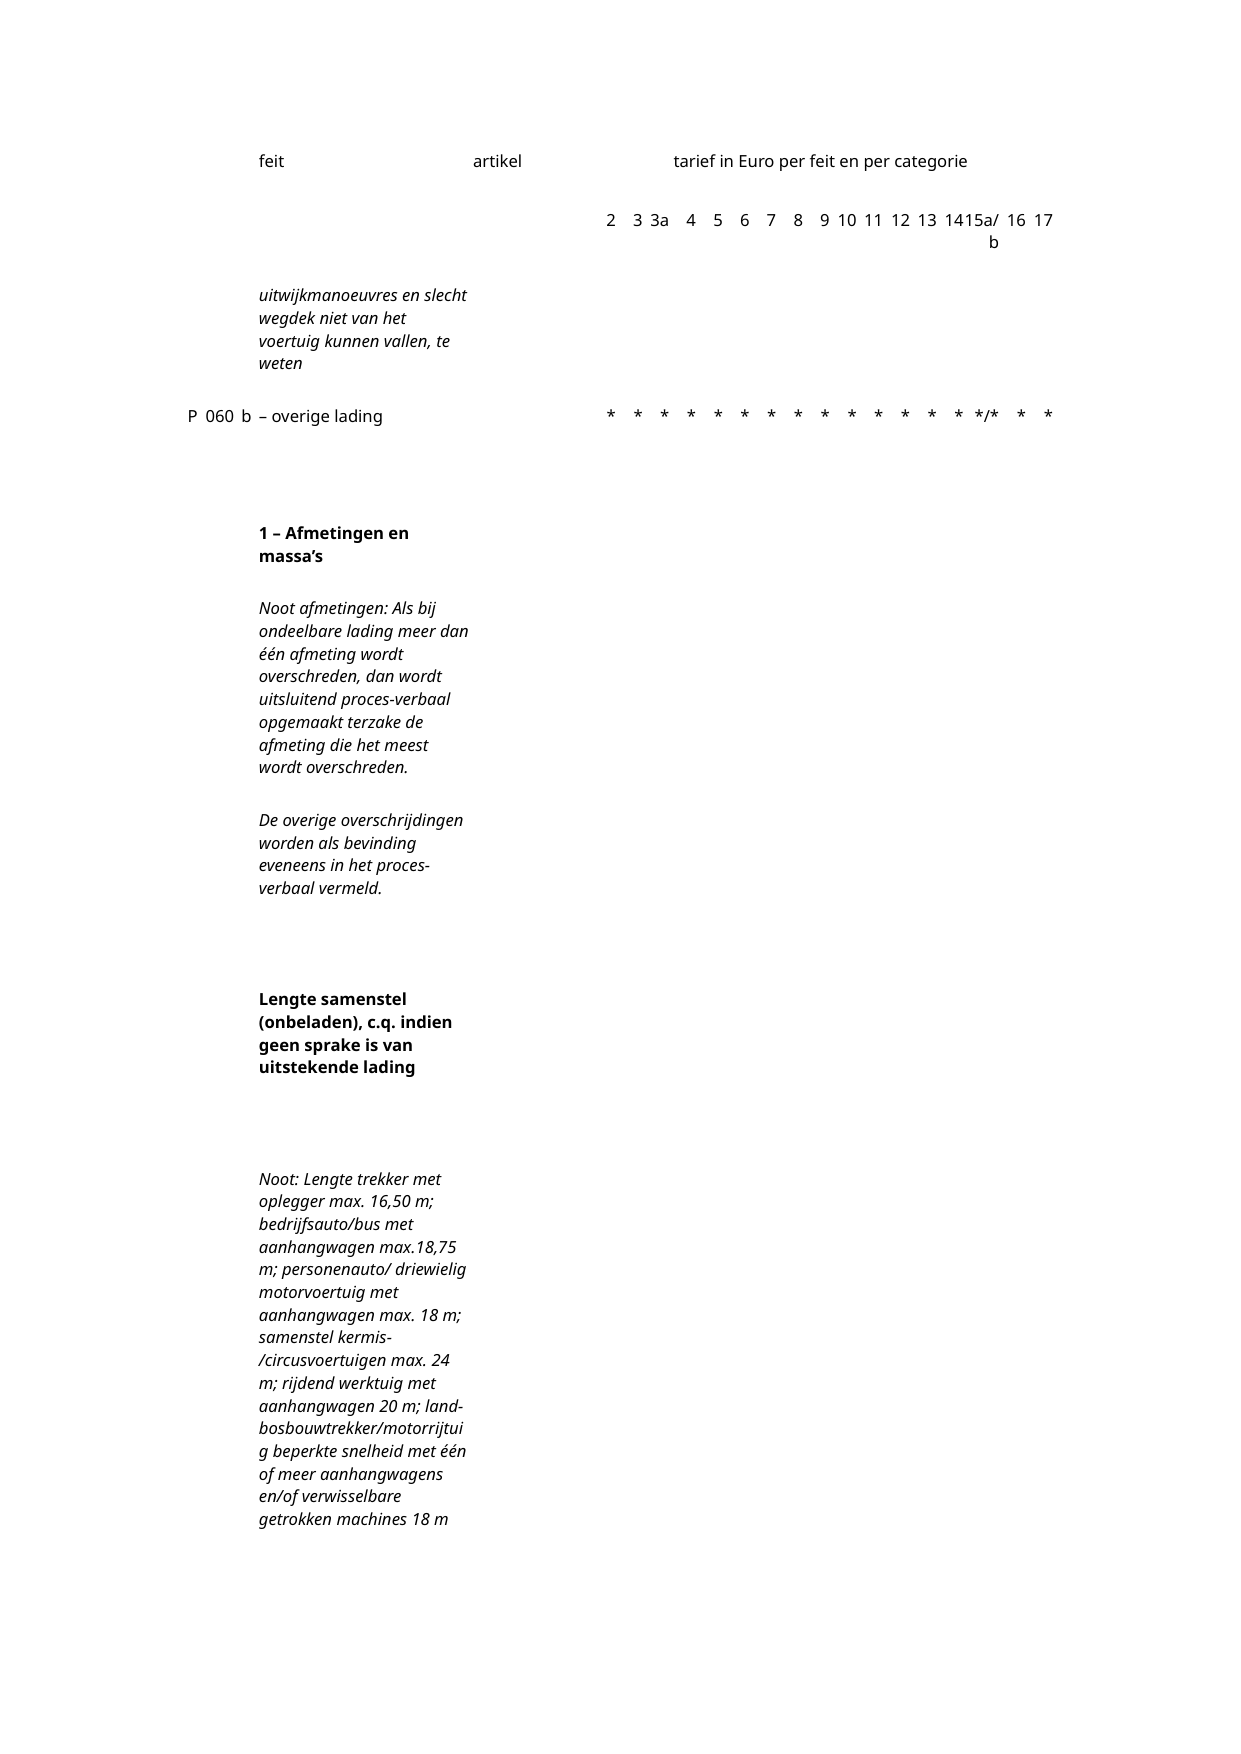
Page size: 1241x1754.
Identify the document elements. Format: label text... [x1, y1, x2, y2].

table_cell [803, 1109, 829, 1167]
table_cell [259, 463, 473, 522]
table_cell [776, 463, 803, 522]
table_cell [803, 522, 829, 597]
table_cell [616, 930, 642, 988]
table_cell 9 [803, 209, 829, 284]
table_cell [188, 809, 205, 929]
table_cell [241, 463, 259, 522]
table_cell [241, 597, 259, 809]
table_header [241, 150, 259, 208]
table_cell [999, 284, 1026, 405]
table_cell [749, 522, 776, 597]
table_cell [473, 522, 589, 597]
table_cell [259, 930, 473, 988]
table_cell [723, 809, 749, 929]
table_cell [830, 1109, 856, 1167]
table_cell [883, 930, 910, 988]
table_cell [642, 522, 669, 597]
table_cell [188, 988, 205, 1109]
table_cell [642, 988, 669, 1109]
table_cell 7 [749, 209, 776, 284]
table_cell 6 [723, 209, 749, 284]
table_cell [910, 284, 936, 405]
table_cell */* [963, 405, 999, 463]
table_cell [803, 597, 829, 809]
table_cell [883, 284, 910, 405]
table_cell [1026, 988, 1053, 1109]
table_cell [830, 1167, 856, 1561]
table_cell * [856, 405, 883, 463]
table_cell [616, 522, 642, 597]
table_cell [642, 463, 669, 522]
table_cell [723, 1167, 749, 1561]
table_cell [936, 809, 963, 929]
table_cell [241, 1167, 259, 1561]
table_cell [830, 988, 856, 1109]
table_cell [616, 809, 642, 929]
table_cell * [1026, 405, 1053, 463]
table_cell [936, 463, 963, 522]
table_cell [963, 1167, 999, 1561]
table_cell [241, 209, 259, 284]
table_cell [205, 284, 241, 405]
table_cell 5 [696, 209, 722, 284]
table_cell * [616, 405, 642, 463]
table_cell b [241, 405, 259, 463]
table_cell [856, 809, 883, 929]
table_cell [936, 522, 963, 597]
table_cell [910, 522, 936, 597]
table_cell [776, 809, 803, 929]
table_cell [883, 597, 910, 809]
table_cell [803, 809, 829, 929]
table_cell De overige overschrijdingen worden als bevinding eveneens in het proces-verbaal vermeld. [259, 809, 473, 929]
table_cell [936, 930, 963, 988]
table_cell [883, 988, 910, 1109]
table_cell [696, 284, 722, 405]
table_cell [696, 1109, 722, 1167]
table_cell [1026, 463, 1053, 522]
table_cell * [883, 405, 910, 463]
table_cell [616, 988, 642, 1109]
table_cell 11 [856, 209, 883, 284]
table_cell [669, 1167, 696, 1561]
table_cell [696, 597, 722, 809]
table_cell [999, 1109, 1026, 1167]
table_cell [803, 284, 829, 405]
table_cell [188, 1167, 205, 1561]
table_cell [776, 1109, 803, 1167]
table_cell [963, 522, 999, 597]
table_cell [883, 1109, 910, 1167]
table_cell [241, 930, 259, 988]
table_cell uitwijkmanoeuvres en slecht wegdek niet van het voertuig kunnen vallen, te weten [259, 284, 473, 405]
table_cell [473, 284, 589, 405]
table_cell [749, 809, 776, 929]
table_cell * [696, 405, 722, 463]
table_cell [749, 988, 776, 1109]
table_cell [696, 463, 722, 522]
table_cell [963, 284, 999, 405]
table_cell * [830, 405, 856, 463]
table_cell [669, 1109, 696, 1167]
table_cell [205, 930, 241, 988]
table_cell [999, 597, 1026, 809]
table_cell [999, 522, 1026, 597]
table_cell 13 [910, 209, 936, 284]
table_cell [616, 463, 642, 522]
table_header tarief in Euro per feit en per categorie [589, 150, 1053, 208]
table_cell [803, 988, 829, 1109]
table_cell [883, 522, 910, 597]
table_cell [589, 463, 616, 522]
table_cell [696, 1167, 722, 1561]
table_cell [205, 522, 241, 597]
table_cell [188, 209, 205, 284]
table_cell [696, 988, 722, 1109]
table_cell Noot afmetingen: Als bij ondeelbare lading meer dan één afmeting wordt overschreden, dan wordt uitsluitend proces-verbaal opgemaakt terzake de afmeting die het meest wordt overschreden. [259, 597, 473, 809]
table_cell * [936, 405, 963, 463]
table_cell [856, 284, 883, 405]
table_cell [830, 284, 856, 405]
table_cell [473, 597, 589, 809]
table_cell 3 [616, 209, 642, 284]
table_cell [642, 1109, 669, 1167]
table_cell [188, 284, 205, 405]
table_cell [473, 930, 589, 988]
table_cell [936, 284, 963, 405]
table_cell 4 [669, 209, 696, 284]
table_cell [205, 597, 241, 809]
table_cell [999, 930, 1026, 988]
table_cell [669, 284, 696, 405]
table_cell 14 [936, 209, 963, 284]
table_cell * [589, 405, 616, 463]
table_cell [856, 988, 883, 1109]
table_cell [616, 597, 642, 809]
table_cell [1026, 1109, 1053, 1167]
table_cell [963, 1109, 999, 1167]
table_cell [616, 284, 642, 405]
table_cell * [776, 405, 803, 463]
table_cell [205, 1167, 241, 1561]
table_cell [776, 597, 803, 809]
table_cell [999, 988, 1026, 1109]
table_cell [803, 463, 829, 522]
table_header [188, 150, 205, 208]
table_cell [1026, 930, 1053, 988]
table_cell [473, 1109, 589, 1167]
table_cell [830, 597, 856, 809]
table_cell [669, 930, 696, 988]
table_cell 2 [589, 209, 616, 284]
table_cell [642, 1167, 669, 1561]
table_cell * [723, 405, 749, 463]
table_cell P [188, 405, 205, 463]
table_cell [963, 463, 999, 522]
table_cell [963, 809, 999, 929]
table_cell [963, 930, 999, 988]
table_cell [589, 809, 616, 929]
table_cell [241, 809, 259, 929]
table_cell [589, 1167, 616, 1561]
table_cell [696, 522, 722, 597]
table_cell 15a/b [963, 209, 999, 284]
table_cell * [803, 405, 829, 463]
table_cell [205, 1109, 241, 1167]
table_cell [642, 597, 669, 809]
table_cell [999, 463, 1026, 522]
table_cell [589, 597, 616, 809]
table_cell [963, 988, 999, 1109]
table_cell [910, 930, 936, 988]
table_header [205, 150, 241, 208]
table_cell Noot: Lengte trekker met oplegger max. 16,50 m; bedrijfsauto/bus met aanhangwagen max.18,75 m; personenauto/ driewielig motorvoertuig met aanhangwagen max. 18 m; samenstel kermis- /circusvoertuigen max. 24 m; rijdend werktuig met aanhangwagen 20 m; land- bosbouwtrekker/motorrijtuig beperkte snelheid met één of meer aanhangwagens en/of verwisselbare getrokken machines 18 m [259, 1167, 473, 1561]
table_cell * [642, 405, 669, 463]
table_cell * [749, 405, 776, 463]
table_cell [883, 809, 910, 929]
table_cell [241, 1109, 259, 1167]
table_cell * [669, 405, 696, 463]
table_cell [856, 930, 883, 988]
table_cell [1026, 1167, 1053, 1561]
table_cell [830, 522, 856, 597]
table_cell [803, 1167, 829, 1561]
table_cell [696, 809, 722, 929]
table_cell [936, 597, 963, 809]
table_header artikel [473, 150, 589, 208]
table_cell – overige lading [259, 405, 473, 463]
table_cell [241, 284, 259, 405]
table_cell [963, 597, 999, 809]
table_cell [1026, 809, 1053, 929]
table_cell [883, 463, 910, 522]
table_cell [473, 988, 589, 1109]
table_cell [856, 463, 883, 522]
table_cell [936, 988, 963, 1109]
table_cell [669, 988, 696, 1109]
table_cell [856, 597, 883, 809]
table_cell [473, 809, 589, 929]
table_cell [188, 522, 205, 597]
table_cell [749, 463, 776, 522]
table_cell [188, 1109, 205, 1167]
table_cell [776, 284, 803, 405]
table_cell [776, 988, 803, 1109]
table_cell 12 [883, 209, 910, 284]
table_cell [723, 463, 749, 522]
table_cell [723, 1109, 749, 1167]
table_cell [776, 522, 803, 597]
table_cell * [910, 405, 936, 463]
table_cell [473, 1167, 589, 1561]
table_cell [749, 597, 776, 809]
table_cell [1026, 597, 1053, 809]
table_cell [910, 1167, 936, 1561]
table_cell [749, 1109, 776, 1167]
table_cell [723, 284, 749, 405]
table_header feit [259, 150, 473, 208]
table_cell 17 [1026, 209, 1053, 284]
table_cell [669, 809, 696, 929]
table_cell [723, 522, 749, 597]
table_cell [205, 463, 241, 522]
table_cell [999, 809, 1026, 929]
table_cell [803, 930, 829, 988]
table_cell [259, 209, 473, 284]
table_cell [473, 405, 589, 463]
table_cell [830, 463, 856, 522]
table_cell [616, 1109, 642, 1167]
table_cell [936, 1109, 963, 1167]
table_cell [205, 809, 241, 929]
table_cell [473, 209, 589, 284]
table_cell [241, 988, 259, 1109]
table_cell [669, 463, 696, 522]
table_cell [830, 809, 856, 929]
table_cell [776, 930, 803, 988]
table_cell [856, 522, 883, 597]
table_cell [589, 930, 616, 988]
table_cell [776, 1167, 803, 1561]
table_cell [589, 988, 616, 1109]
table_cell [188, 930, 205, 988]
table_cell [910, 463, 936, 522]
table_cell 3a [642, 209, 669, 284]
table_cell 8 [776, 209, 803, 284]
table_cell [259, 1109, 473, 1167]
table_cell [910, 1109, 936, 1167]
table_cell [589, 522, 616, 597]
table_cell [642, 930, 669, 988]
table_cell [188, 597, 205, 809]
table_cell [723, 597, 749, 809]
table_cell [188, 463, 205, 522]
table_cell [856, 1167, 883, 1561]
table_cell * [999, 405, 1026, 463]
table_cell [205, 209, 241, 284]
table_cell [830, 930, 856, 988]
table_cell [910, 809, 936, 929]
table_cell [669, 522, 696, 597]
table_cell 060 [205, 405, 241, 463]
table_cell [910, 988, 936, 1109]
table_cell 1 – Afmetingen en massa’s [259, 522, 473, 597]
table_cell [883, 1167, 910, 1561]
table_cell [999, 1167, 1026, 1561]
table_cell [589, 284, 616, 405]
table_cell [749, 284, 776, 405]
table_cell [205, 988, 241, 1109]
table_cell [696, 930, 722, 988]
table_cell [616, 1167, 642, 1561]
table_cell [856, 1109, 883, 1167]
table_cell [473, 463, 589, 522]
table_cell 10 [830, 209, 856, 284]
table_cell Lengte samenstel (onbeladen), c.q. indien geen sprake is van uitstekende lading [259, 988, 473, 1109]
table_cell [669, 597, 696, 809]
table_cell [749, 930, 776, 988]
table_cell [642, 809, 669, 929]
table_cell [1026, 284, 1053, 405]
table_cell 16 [999, 209, 1026, 284]
table_cell [589, 1109, 616, 1167]
table_cell [642, 284, 669, 405]
table_cell [723, 930, 749, 988]
table_cell [241, 522, 259, 597]
table_cell [936, 1167, 963, 1561]
table_cell [749, 1167, 776, 1561]
table_cell [1026, 522, 1053, 597]
table_cell [910, 597, 936, 809]
table_cell [723, 988, 749, 1109]
